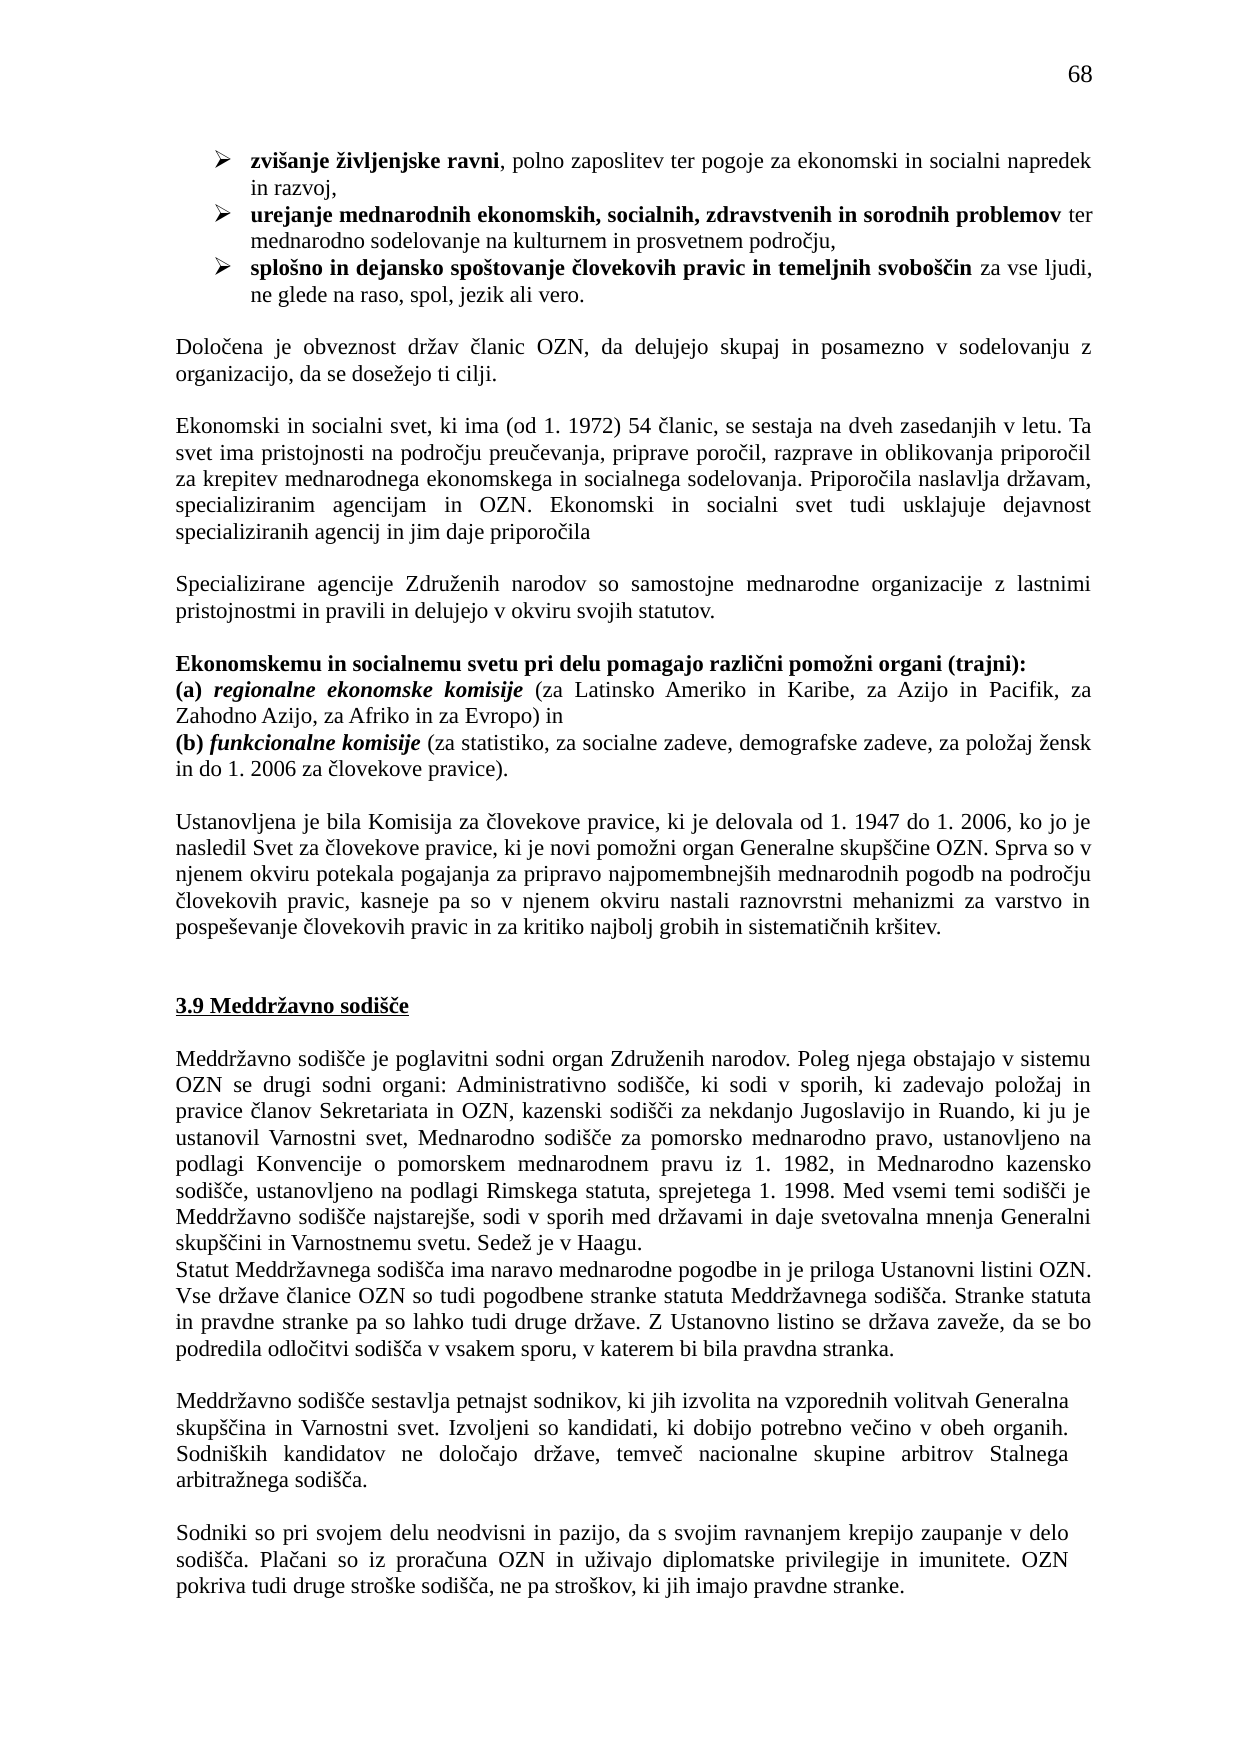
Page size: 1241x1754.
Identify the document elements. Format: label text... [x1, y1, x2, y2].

text 3.9 Meddržavno sodišče [175, 992, 1093, 1018]
text Meddržavno sodišče sestavlja petnajst sodnikov, ki jih izvolita na vzporednih volitvah Generalna skupščina in Varnostni svet. Izvoljeni so kandidati, ki dobijo potrebno večino v obeh organih. Sodniških kandidatov ne določajo države, temveč nacionalne skupine arbitrov Stalnega arbitražnega sodišča. [176, 1387, 1070, 1493]
text Ekonomski in socialni svet, ki ima (od 1. 1972) 54 članic, se sestaja na dveh zasedanjih v letu. Ta svet ima pristojnosti na področju preučevanja, priprave poročil, razprave in oblikovanja priporočil za krepitev mednarodnega ekonomskega in socialnega sodelovanja. Priporočila naslavlja državam, specializiranim agencijam in OZN. Ekonomski in socialni svet tudi usklajuje dejavnost specializiranih agencij in jim daje priporočila [175, 412, 1093, 544]
list urejanje mednarodnih ekonomskih, socialnih, zdravstvenih in sorodnih problemov ter mednarodno sodelovanje na kulturnem in prosvetnem področju, [213, 201, 1093, 254]
text Sodniki so pri svojem delu neodvisni in pazijo, da s svojim ravnanjem krepijo zaupanje v delo sodišča. Plačani so iz proračuna OZN in uživajo diplomatske privilegije in imunitete. OZN pokriva tudi druge stroške sodišča, ne pa stroškov, ki jih imajo pravdne stranke. [176, 1519, 1070, 1598]
text Specializirane agencije Združenih narodov so samostojne mednarodne organizacije z lastnimi pristojnostmi in pravili in delujejo v okviru svojih statutov. [175, 571, 1093, 623]
text Ustanovljena je bila Komisija za človekove pravice, ki je delovala od 1. 1947 do 1. 2006, ko jo je nasledil Svet za človekove pravice, ki je novi pomožni organ Generalne skupščine OZN. Sprva so v njenem okviru potekala pogajanja za pripravo najpomembnejših mednarodnih pogodb na področju človekovih pravic, kasneje pa so v njenem okviru nastali raznovrstni mehanizmi za varstvo in pospeševanje človekovih pravic in za kritiko najbolj grobih in sistematičnih kršitev. [175, 808, 1093, 939]
text Meddržavno sodišče je poglavitni sodni organ Združenih narodov. Poleg njega obstajajo v sistemu OZN se drugi sodni organi: Administrativno sodišče, ki sodi v sporih, ki zadevajo položaj in pravice članov Sekretariata in OZN, kazenski sodišči za nekdanjo Jugoslavijo in Ruando, ki ju je ustanovil Varnostni svet, Mednarodno sodišče za pomorsko mednarodno pravo, ustanovljeno na podlagi Konvencije o pomorskem mednarodnem pravu iz 1. 1982, in Mednarodno kazensko sodišče, ustanovljeno na podlagi Rimskega statuta, sprejetega 1. 1998. Med vsemi temi sodišči je Meddržavno sodišče najstarejše, sodi v sporih med državami in daje svetovalna mnenja Generalni skupščini in Varnostnemu svetu. Sedež je v Haagu. [175, 1045, 1093, 1256]
list zvišanje življenjske ravni, polno zaposlitev ter pogoje za ekonomski in socialni napredek in razvoj, [213, 148, 1093, 201]
text Določena je obveznost držav članic OZN, da delujejo skupaj in posamezno v sodelovanju z organizacijo, da se dosežejo ti cilji. [175, 333, 1093, 386]
text Ekonomskemu in socialnemu svetu pri delu pomagajo različni pomožni organi (trajni): [175, 649, 1093, 676]
text Statut Meddržavnega sodišča ima naravo mednarodne pogodbe in je priloga Ustanovni listini OZN. Vse države članice OZN so tudi pogodbene stranke statuta Meddržavnega sodišča. Stranke statuta in pravdne stranke pa so lahko tudi druge države. Z Ustanovno listino se država zaveže, da se bo podredila odločitvi sodišča v vsakem sporu, v katerem bi bila pravdna stranka. [175, 1256, 1093, 1361]
list splošno in dejansko spoštovanje človekovih pravic in temeljnih svoboščin za vse ljudi, ne glede na raso, spol, jezik ali vero. [213, 254, 1093, 307]
text (b) funkcionalne komisije (za statistiko, za socialne zadeve, demografske zadeve, za položaj žensk in do 1. 2006 za človekove pravice). [175, 729, 1093, 781]
text (a) regionalne ekonomske komisije (za Latinsko Ameriko in Karibe, za Azijo in Pacifik, za Zahodno Azijo, za Afriko in za Evropo) in [175, 676, 1093, 729]
